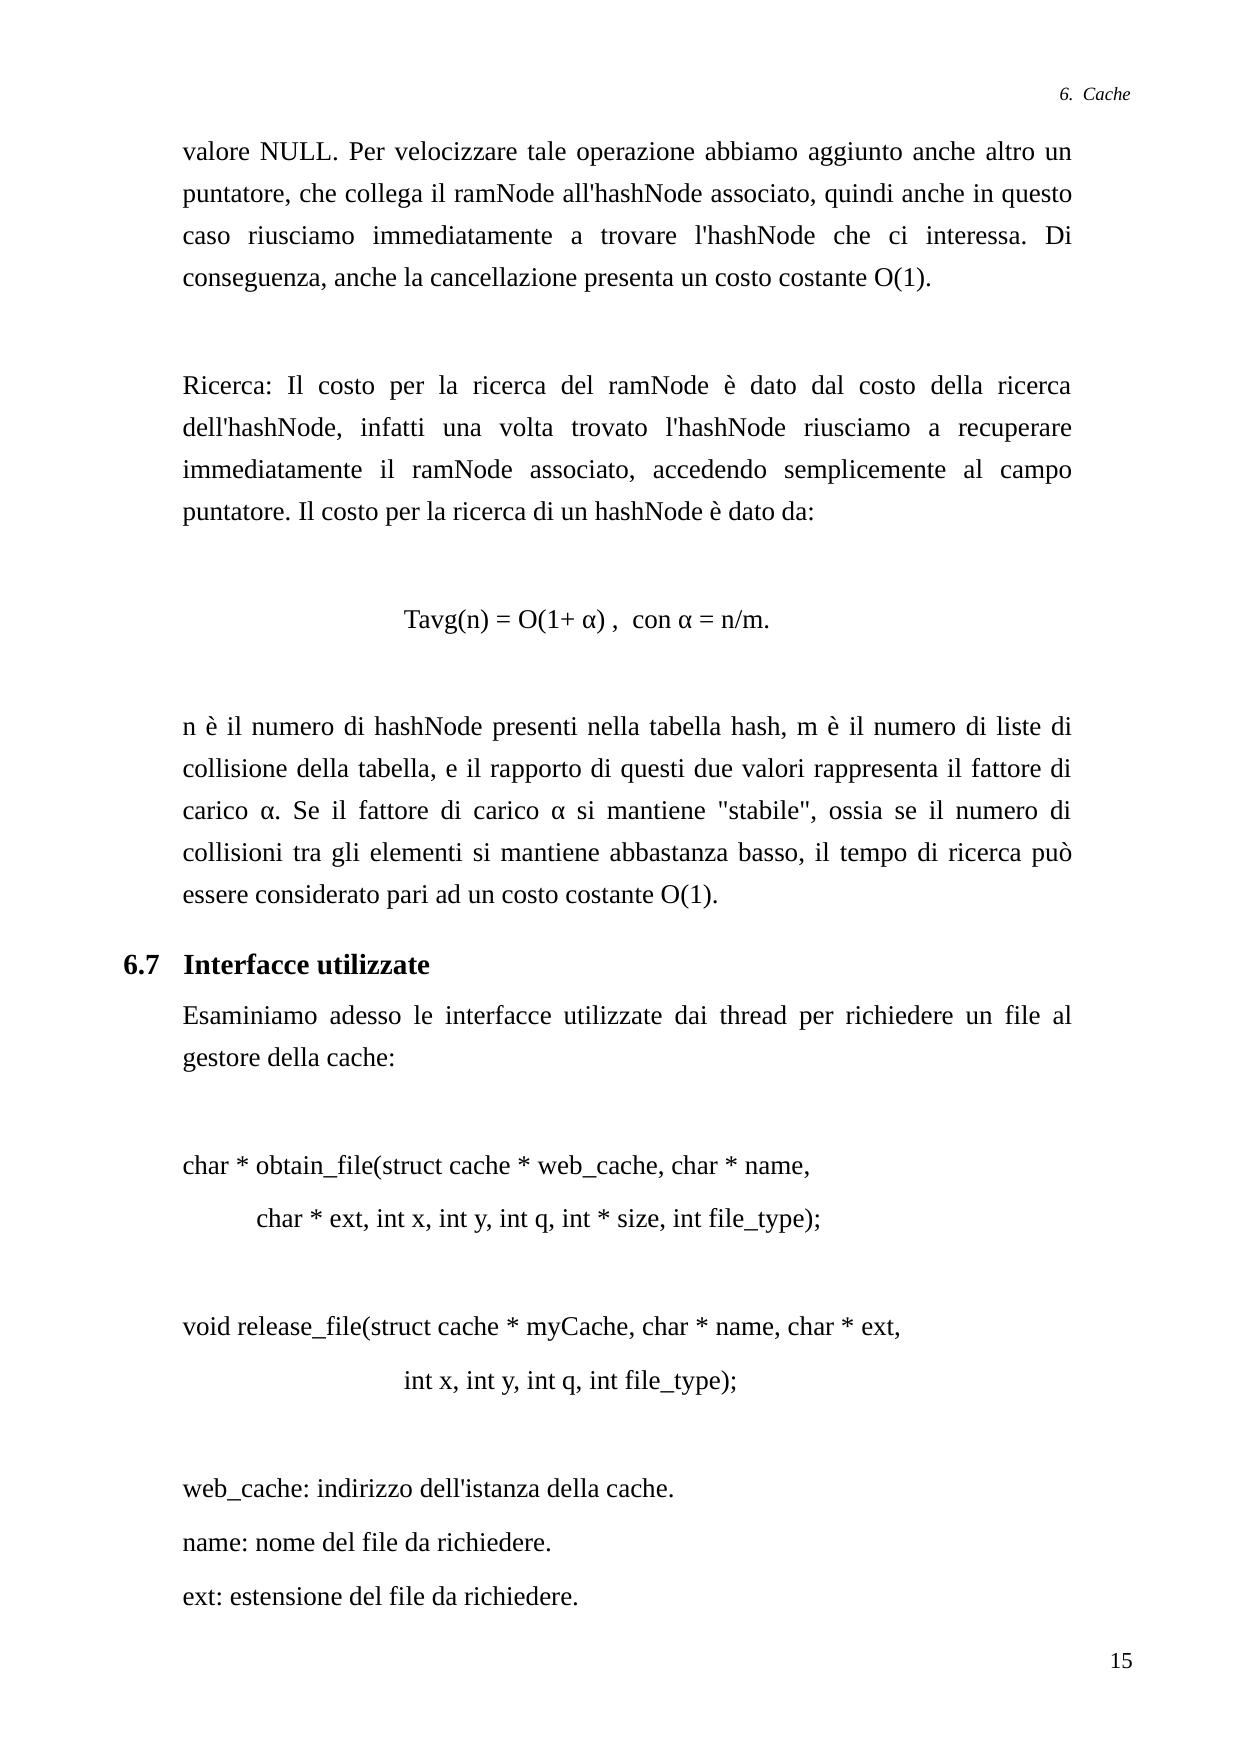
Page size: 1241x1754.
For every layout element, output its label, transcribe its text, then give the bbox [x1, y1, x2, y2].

text valore NULL. Per velocizzare tale operazione abbiamo aggiunto anche altro un puntatore, che collega il ramNode all'hashNode associato, quindi anche in questo caso riusciamo immediatamente a trovare l'hashNode che ci interessa. Di conseguenza, anche la cancellazione presenta un costo costante O(1). [182, 135, 1073, 292]
text Tavg(n) = O(1+ α) , con α = n/m. [182, 603, 1073, 634]
text ext: estensione del file da richiedere. [182, 1579, 1073, 1611]
text name: nome del file da richiedere. [182, 1526, 1073, 1557]
text web_cache: indirizzo dell'istanza della cache. [182, 1472, 1073, 1503]
text Esaminiamo adesso le interfacce utilizzate dai thread per richiedere un file al gestore della cache: [182, 999, 1073, 1072]
text void release_file(struct cache * myCache, char * name, char * ext, [182, 1310, 1073, 1341]
text char * ext, int x, int y, int q, int * size, int file_type); [182, 1203, 1073, 1234]
text int x, int y, int q, int file_type); [182, 1364, 1073, 1395]
subtitle Interfacce utilizzate [123, 947, 1132, 981]
text char * obtain_file(struct cache * web_cache, char * name, [182, 1149, 1073, 1180]
text n è il numero di hashNode presenti nella tabella hash, m è il numero di liste di collisione della tabella, e il rapporto di questi due valori rappresenta il fattore di carico α. Se il fattore di carico α si mantiene "stabile", ossia se il numero di collisioni tra gli elementi si mantiene abbastanza basso, il tempo di ricerca può essere considerato pari ad un costo costante O(1). [182, 710, 1073, 909]
text Ricerca: Il costo per la ricerca del ramNode è dato dal costo della ricerca dell'hashNode, infatti una volta trovato l'hashNode riusciamo a recuperare immediatamente il ramNode associato, accedendo semplicemente al campo puntatore. Il costo per la ricerca di un hashNode è dato da: [182, 369, 1073, 526]
